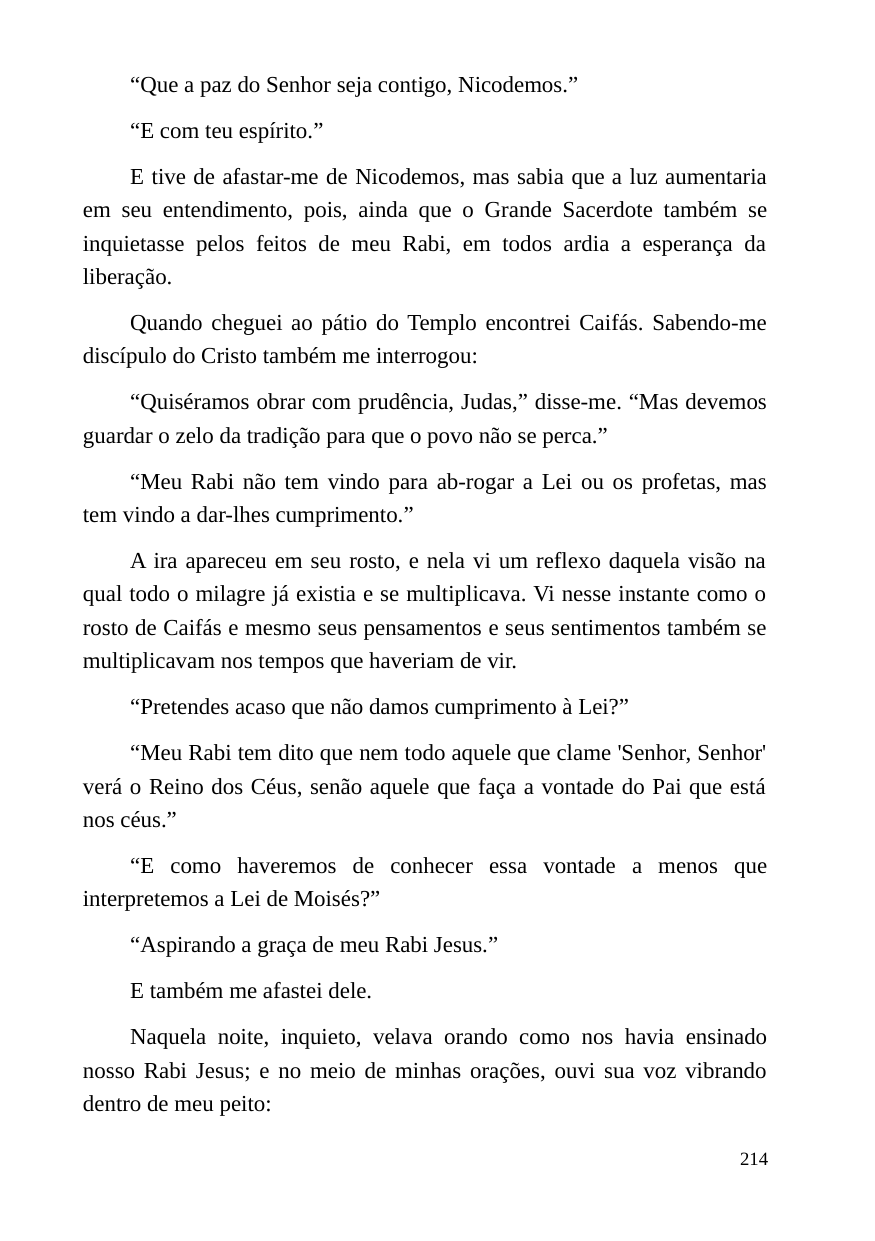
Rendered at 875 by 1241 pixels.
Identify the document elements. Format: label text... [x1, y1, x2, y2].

text “Quiséramos obrar com prudência, Judas,” disse-me. “Mas devemos guardar o zelo da tradição para que o povo não se perca.” [83, 388, 768, 448]
text “Pretendes acaso que não damos cumprimento à Lei?” [83, 693, 768, 720]
text “Meu Rabi não tem vindo para ab-rogar a Lei ou os profetas, mas tem vindo a dar-lhes cumprimento.” [83, 468, 768, 527]
text Quando cheguei ao pátio do Templo encontrei Caifás. Sabendo-me discípulo do Cristo também me interrogou: [83, 309, 768, 369]
text E tive de afastar-me de Nicodemos, mas sabia que a luz aumentaria em seu entendimento, pois, ainda que o Grande Sacerdote também se inquietasse pelos feitos de meu Rabi, em todos ardia a esperança da liberação. [83, 163, 768, 289]
text “E com teu espírito.” [83, 117, 768, 143]
text A ira apareceu em seu rosto, e nela vi um reflexo daquela visão na qual todo o milagre já existia e se multiplicava. Vi nesse instante como o rosto de Caifás e mesmo seus pensamentos e seus sentimentos também se multiplicavam nos tempos que haveriam de vir. [83, 547, 768, 674]
text Naquela noite, inquieto, velava orando como nos havia ensinado nosso Rabi Jesus; e no meio de minhas orações, ouvi sua voz vibrando dentro de meu peito: [83, 1023, 768, 1117]
text “Aspirando a graça de meu Rabi Jesus.” [83, 931, 768, 958]
text “Que a paz do Senhor seja contigo, Nicodemos.” [83, 71, 768, 97]
text “Meu Rabi tem dito que nem todo aquele que clame 'Senhor, Senhor' verá o Reino dos Céus, senão aquele que faça a vontade do Pai que está nos céus.” [83, 739, 768, 832]
text E também me afastei dele. [83, 977, 768, 1004]
text “E como haveremos de conhecer essa vontade a menos que interpretemos a Lei de Moisés?” [83, 852, 768, 912]
